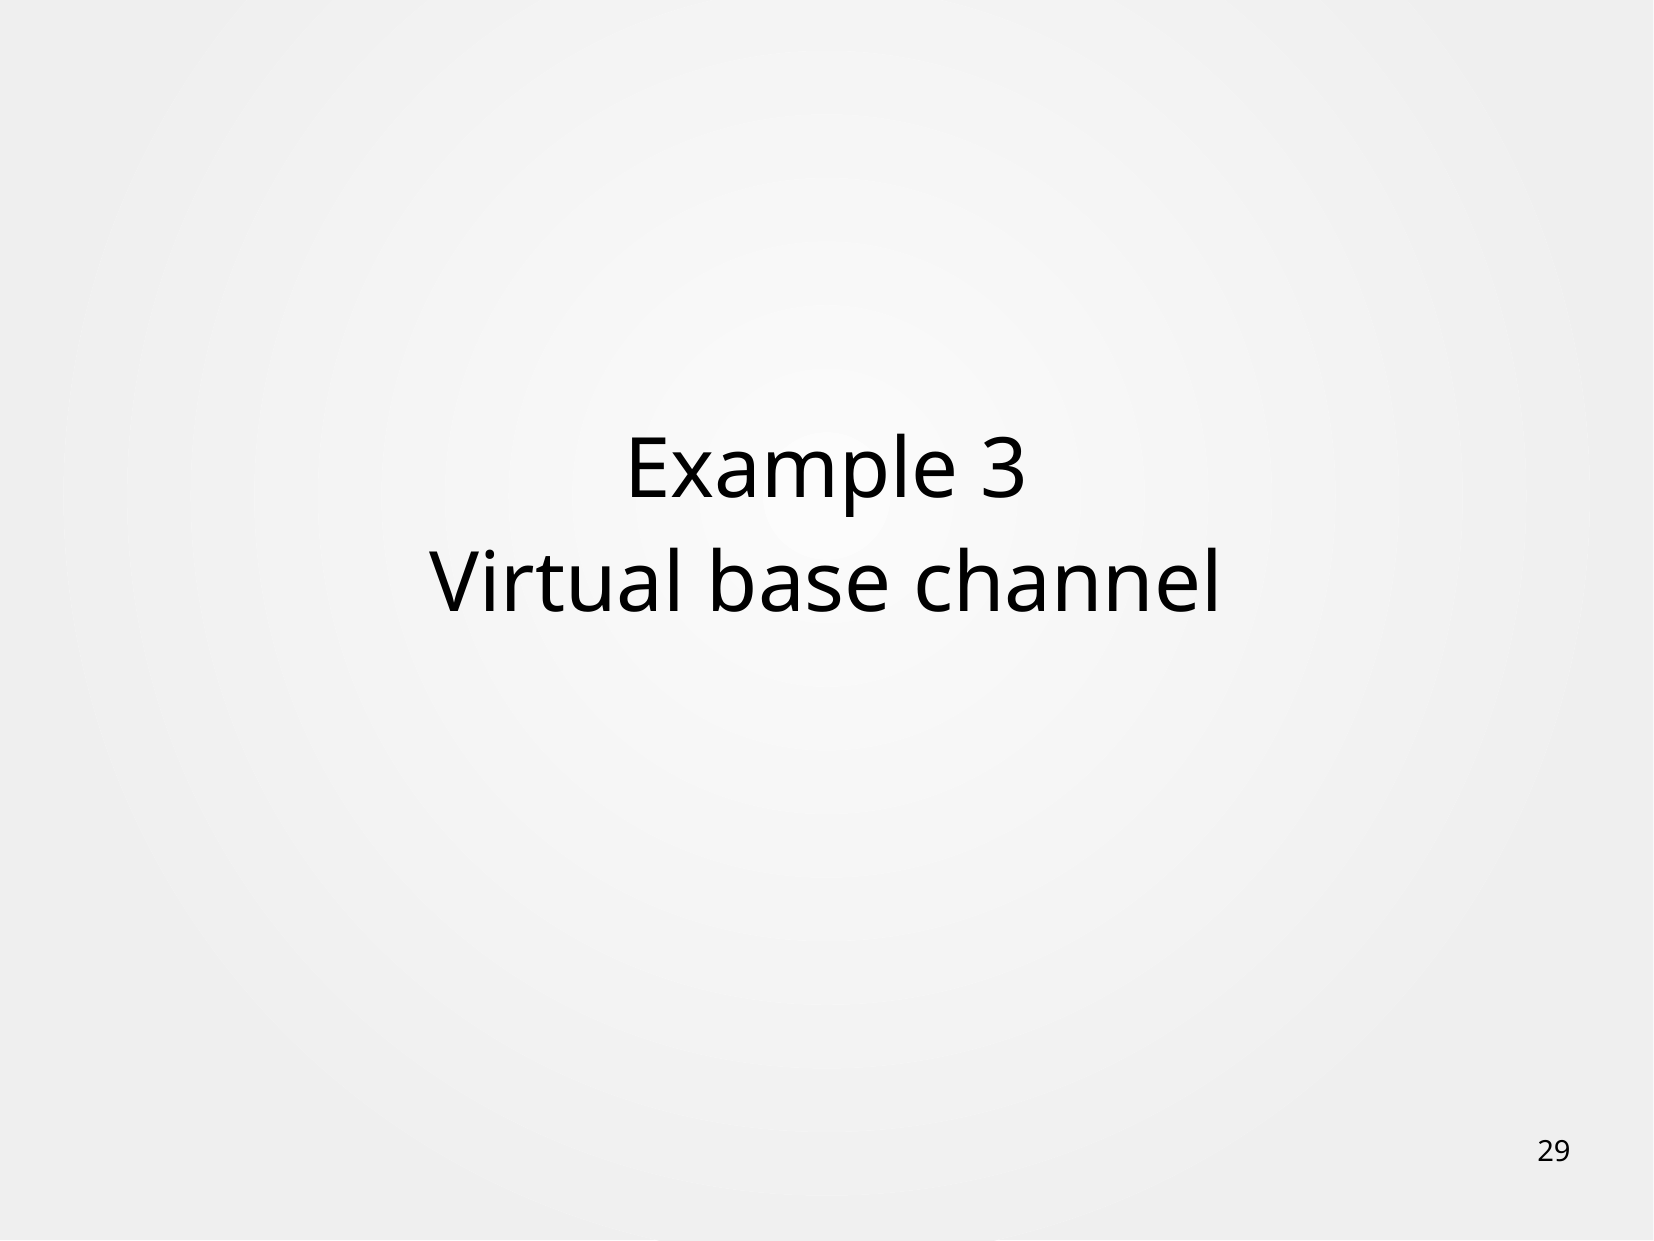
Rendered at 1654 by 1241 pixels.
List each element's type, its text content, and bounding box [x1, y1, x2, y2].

subtitle Example 3 Virtual base channel [429, 408, 1224, 636]
